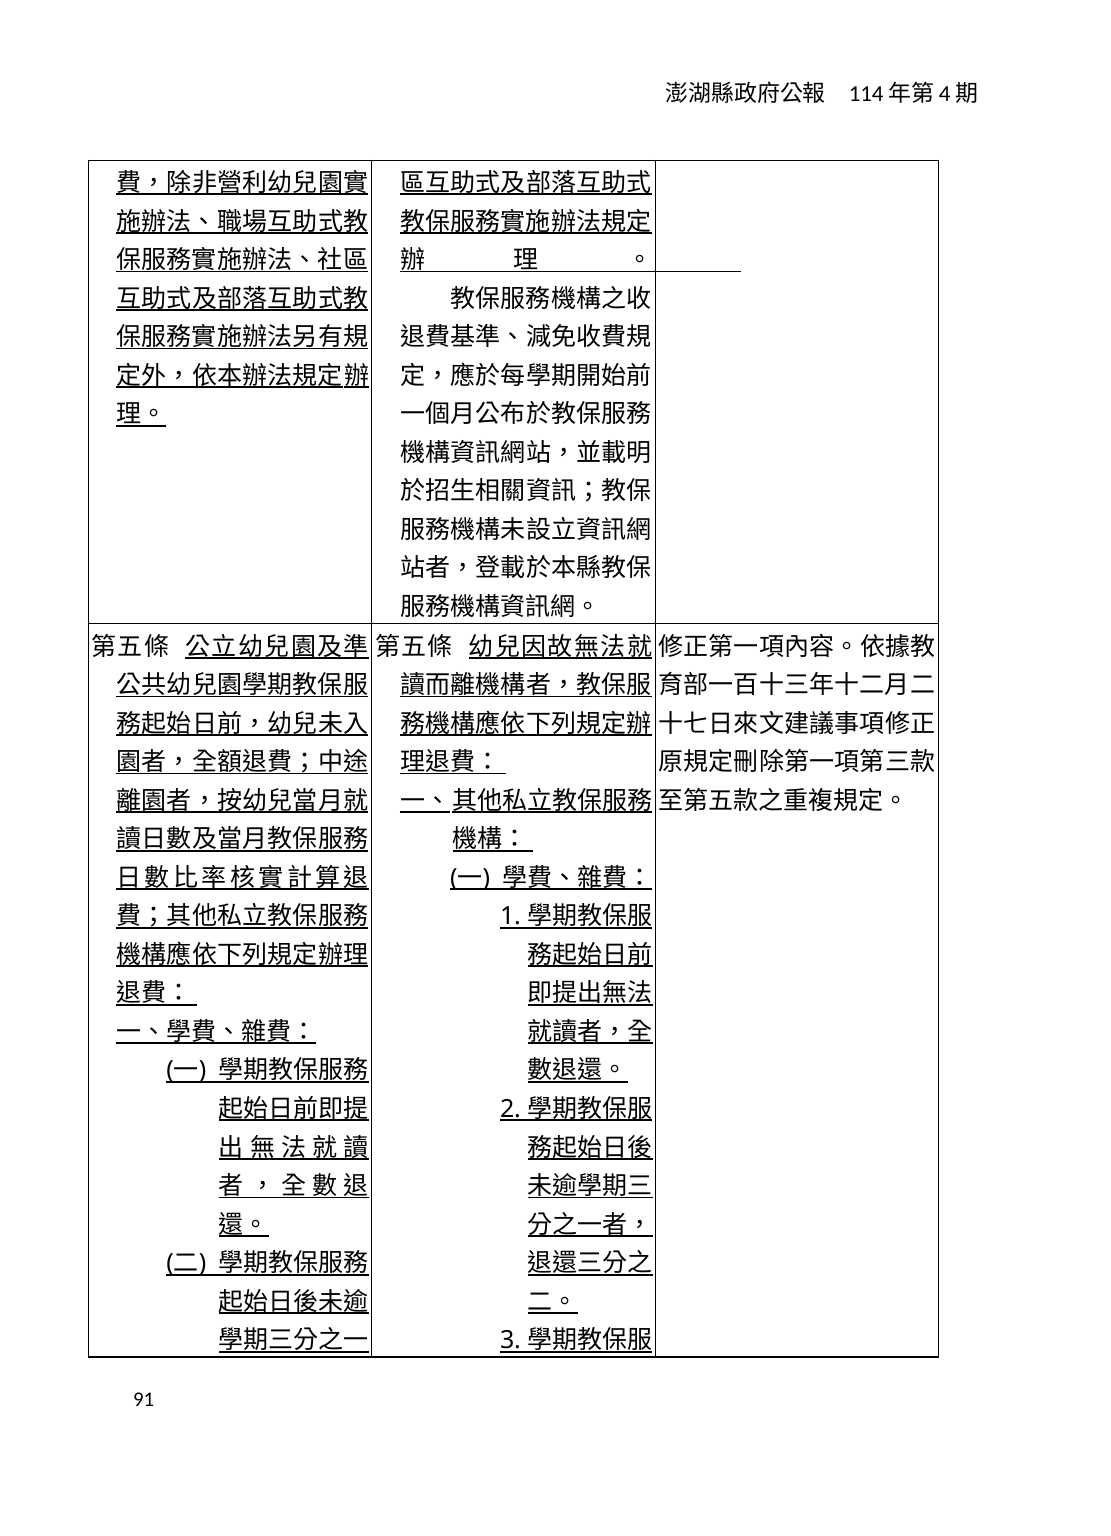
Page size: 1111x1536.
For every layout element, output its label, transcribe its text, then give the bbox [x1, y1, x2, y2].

table_cell 費，除非營利幼兒園實施辦法、職場互助式教保服務實施辦法、社區互助式及部落互助式教保服務實施辦法另有規定外，依本辦法規定辦理。 [89, 161, 371, 623]
table_cell 第五條 幼兒因故無法就讀而離機構者，教保服務機構應依下列規定辦理退費： 一、 其他私立教保服務機構： (一) 學費、雜費： 1. 學期教保服務起始日前即提出無法就讀者，全數退還。 2. 學期教保服務起始日後未逾學期三分之一者，退還三分之二。 3. 學期教保服 [372, 624, 655, 1356]
table_cell 區互助式及部落互助式教保服務實施辦法規定辦理。 教保服務機構之收退費基準、減免收費規定，應於每學期開始前一個月公布於教保服務機構資訊網站，並載明於招生相關資訊；教保服務機構未設立資訊網站者，登載於本縣教保服務機構資訊網。 [372, 161, 655, 623]
table_cell 第五條 公立幼兒園及準公共幼兒園學期教保服務起始日前，幼兒未入園者，全額退費；中途離園者，按幼兒當月就讀日數及當月教保服務日數比率核實計算退費；其他私立教保服務機構應依下列規定辦理退費： 一、學費、雜費： (一) 學期教保服務起始日前即提出無法就讀者，全數退還。 (二) 學期教保服務起始日後未逾學期三分之一 [89, 624, 371, 1356]
table_cell 修正第一項內容。依據教育部一百十三年十二月二十七日來文建議事項修正原規定刪除第一項第三款至第五款之重複規定。 [656, 624, 938, 1356]
table_cell [656, 161, 938, 623]
